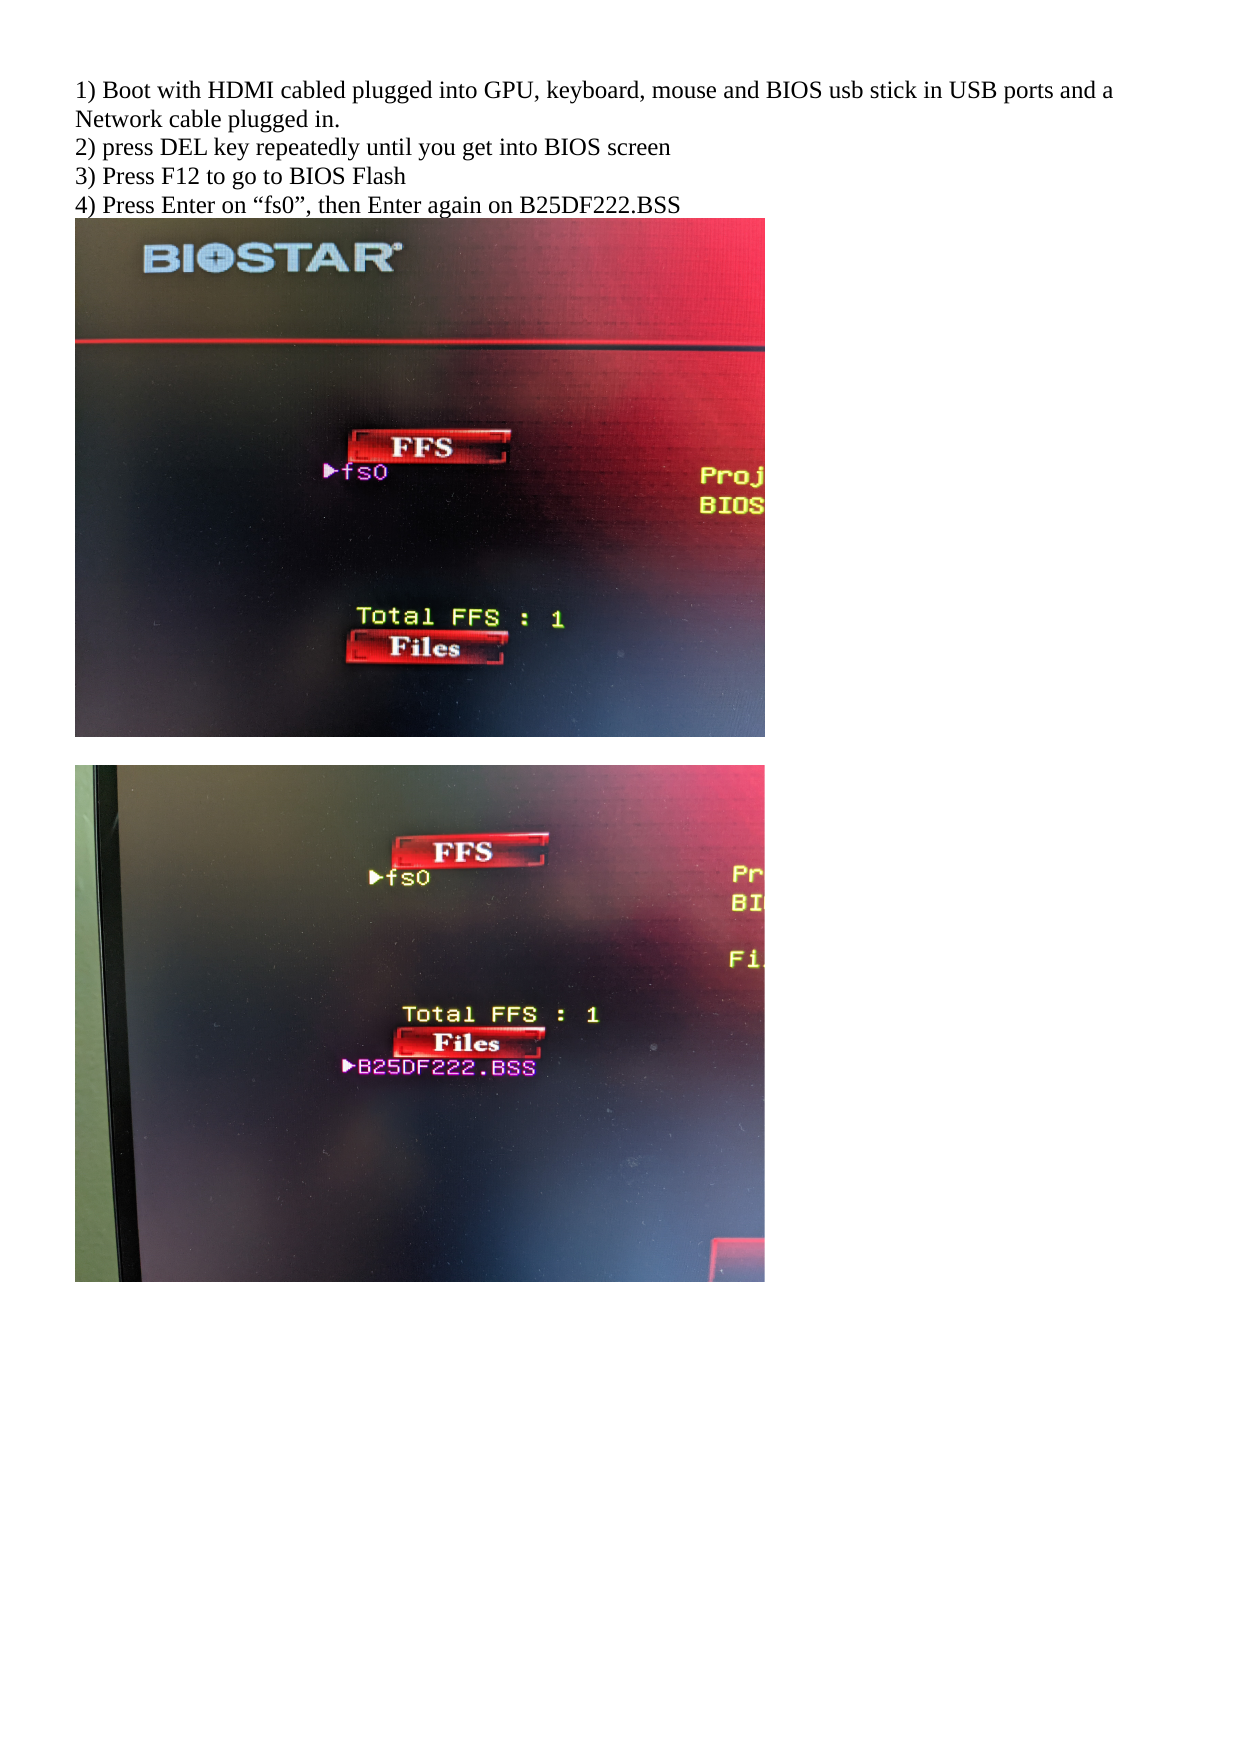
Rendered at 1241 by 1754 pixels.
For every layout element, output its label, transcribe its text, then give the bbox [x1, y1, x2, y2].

picture [75, 218, 765, 737]
text 3) Press F12 to go to BIOS Flash [75, 161, 1166, 190]
text 2) press DEL key repeatedly until you get into BIOS screen [75, 132, 1166, 161]
text 4) Press Enter on “fs0”, then Enter again on B25DF222.BSS [75, 190, 1166, 219]
picture [75, 765, 765, 1282]
text 1) Boot with HDMI cabled plugged into GPU, keyboard, mouse and BIOS usb stick in USB ports and a Network cable plugged in. [75, 75, 1166, 132]
